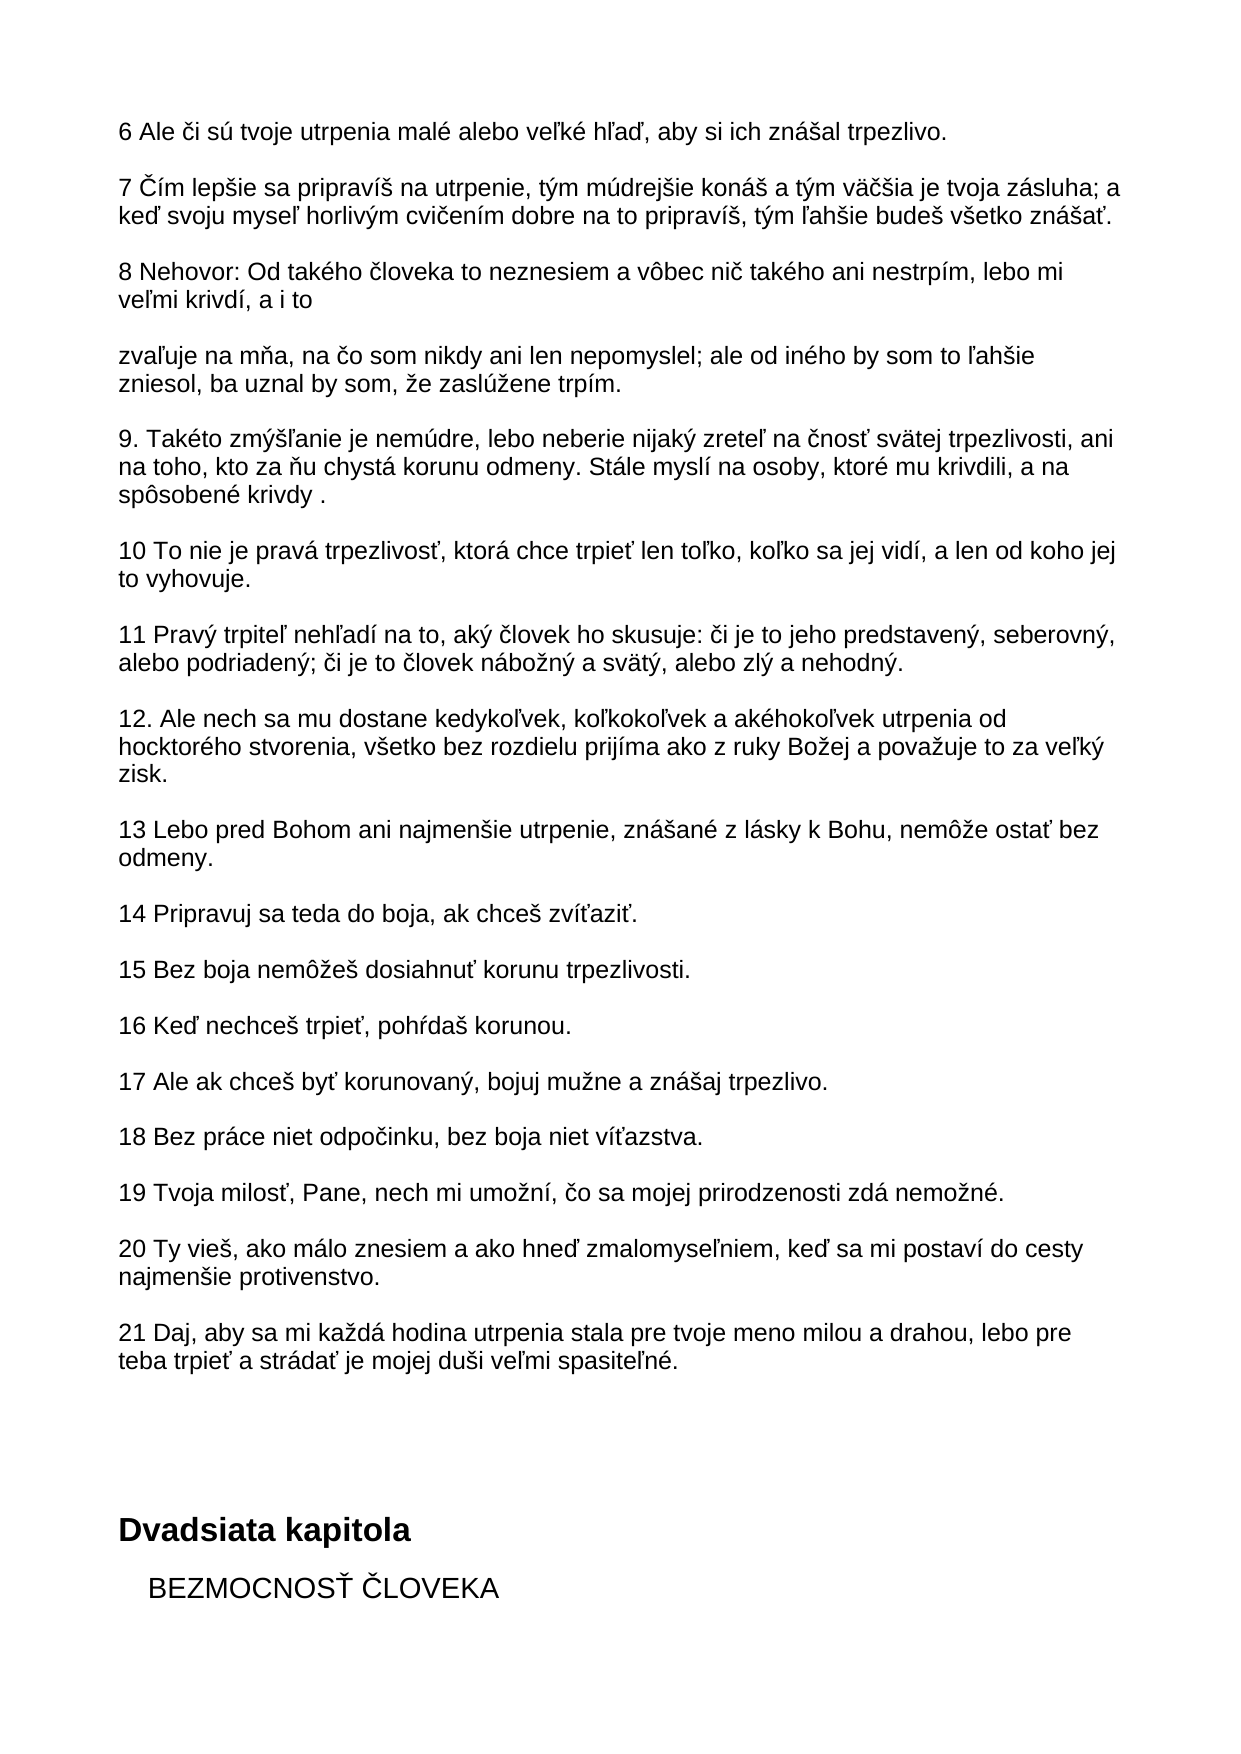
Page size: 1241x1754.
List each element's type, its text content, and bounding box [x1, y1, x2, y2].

subtitle BEZMOCNOSŤ ČLOVEKA [148, 1572, 1122, 1605]
text zvaľuje na mňa, na čo som nikdy ani len nepomyslel; ale od iného by som to ľahšie zniesol, ba uznal by som, že zaslúžene trpím. [118, 341, 1122, 397]
text 21 Daj, aby sa mi každá hodina utrpenia stala pre tvoje meno milou a drahou, lebo pre teba trpieť a strádať je mojej duši veľmi spasiteľné. [118, 1318, 1122, 1374]
text 14 Pripravuj sa teda do boja, ak chceš zvíťaziť. [118, 900, 1122, 928]
text 18 Bez práce niet odpočinku, bez boja niet víťazstva. [118, 1123, 1122, 1151]
text 7 Čím lepšie sa pripravíš na utrpenie, tým múdrejšie konáš a tým väčšia je tvoja zásluha; a keď svoju myseľ horlivým cvičením dobre na to pripravíš, tým ľahšie budeš všetko znášať. [118, 174, 1122, 230]
text 16 Keď nechceš trpieť, pohŕdaš korunou. [118, 1011, 1122, 1039]
text 10 To nie je pravá trpezlivosť, ktorá chce trpieť len toľko, koľko sa jej vidí, a len od koho jej to vyhovuje. [118, 537, 1122, 593]
text 11 Pravý trpiteľ nehľadí na to, aký človek ho skusuje: či je to jeho predstavený, seberovný, alebo podriadený; či je to človek nábožný a svätý, alebo zlý a nehodný. [118, 621, 1122, 676]
text 19 Tvoja milosť, Pane, nech mi umožní, čo sa mojej prirodzenosti zdá nemožné. [118, 1179, 1122, 1207]
text 20 Ty vieš, ako málo znesiem a ako hneď zmalomyseľniem, keď sa mi postaví do cesty najmenšie protivenstvo. [118, 1235, 1122, 1291]
text 15 Bez boja nemôžeš dosiahnuť korunu trpezlivosti. [118, 956, 1122, 983]
text 17 Ale ak chceš byť korunovaný, bojuj mužne a znášaj trpezlivo. [118, 1067, 1122, 1095]
subtitle Dvadsiata kapitola [118, 1511, 1122, 1548]
text 13 Lebo pred Bohom ani najmenšie utrpenie, znášané z lásky k Bohu, nemôže ostať bez odmeny. [118, 816, 1122, 872]
text 9. Takéto zmýšľanie je nemúdre, lebo neberie nijaký zreteľ na čnosť svätej trpezlivosti, ani na toho, kto za ňu chystá korunu odmeny. Stále myslí na osoby, ktoré mu krivdili, a na spôsobené krivdy . [118, 425, 1122, 509]
text 12. Ale nech sa mu dostane kedykoľvek, koľkokoľvek a akéhokoľvek utrpenia od hocktorého stvorenia, všetko bez rozdielu prijíma ako z ruky Božej a považuje to za veľký zisk. [118, 704, 1122, 788]
text 8 Nehovor: Od takého človeka to neznesiem a vôbec nič takého ani nestrpím, lebo mi veľmi krivdí, a i to [118, 258, 1122, 313]
text 6 Ale či sú tvoje utrpenia malé alebo veľké hľaď, aby si ich znášal trpezlivo. [118, 118, 1122, 146]
